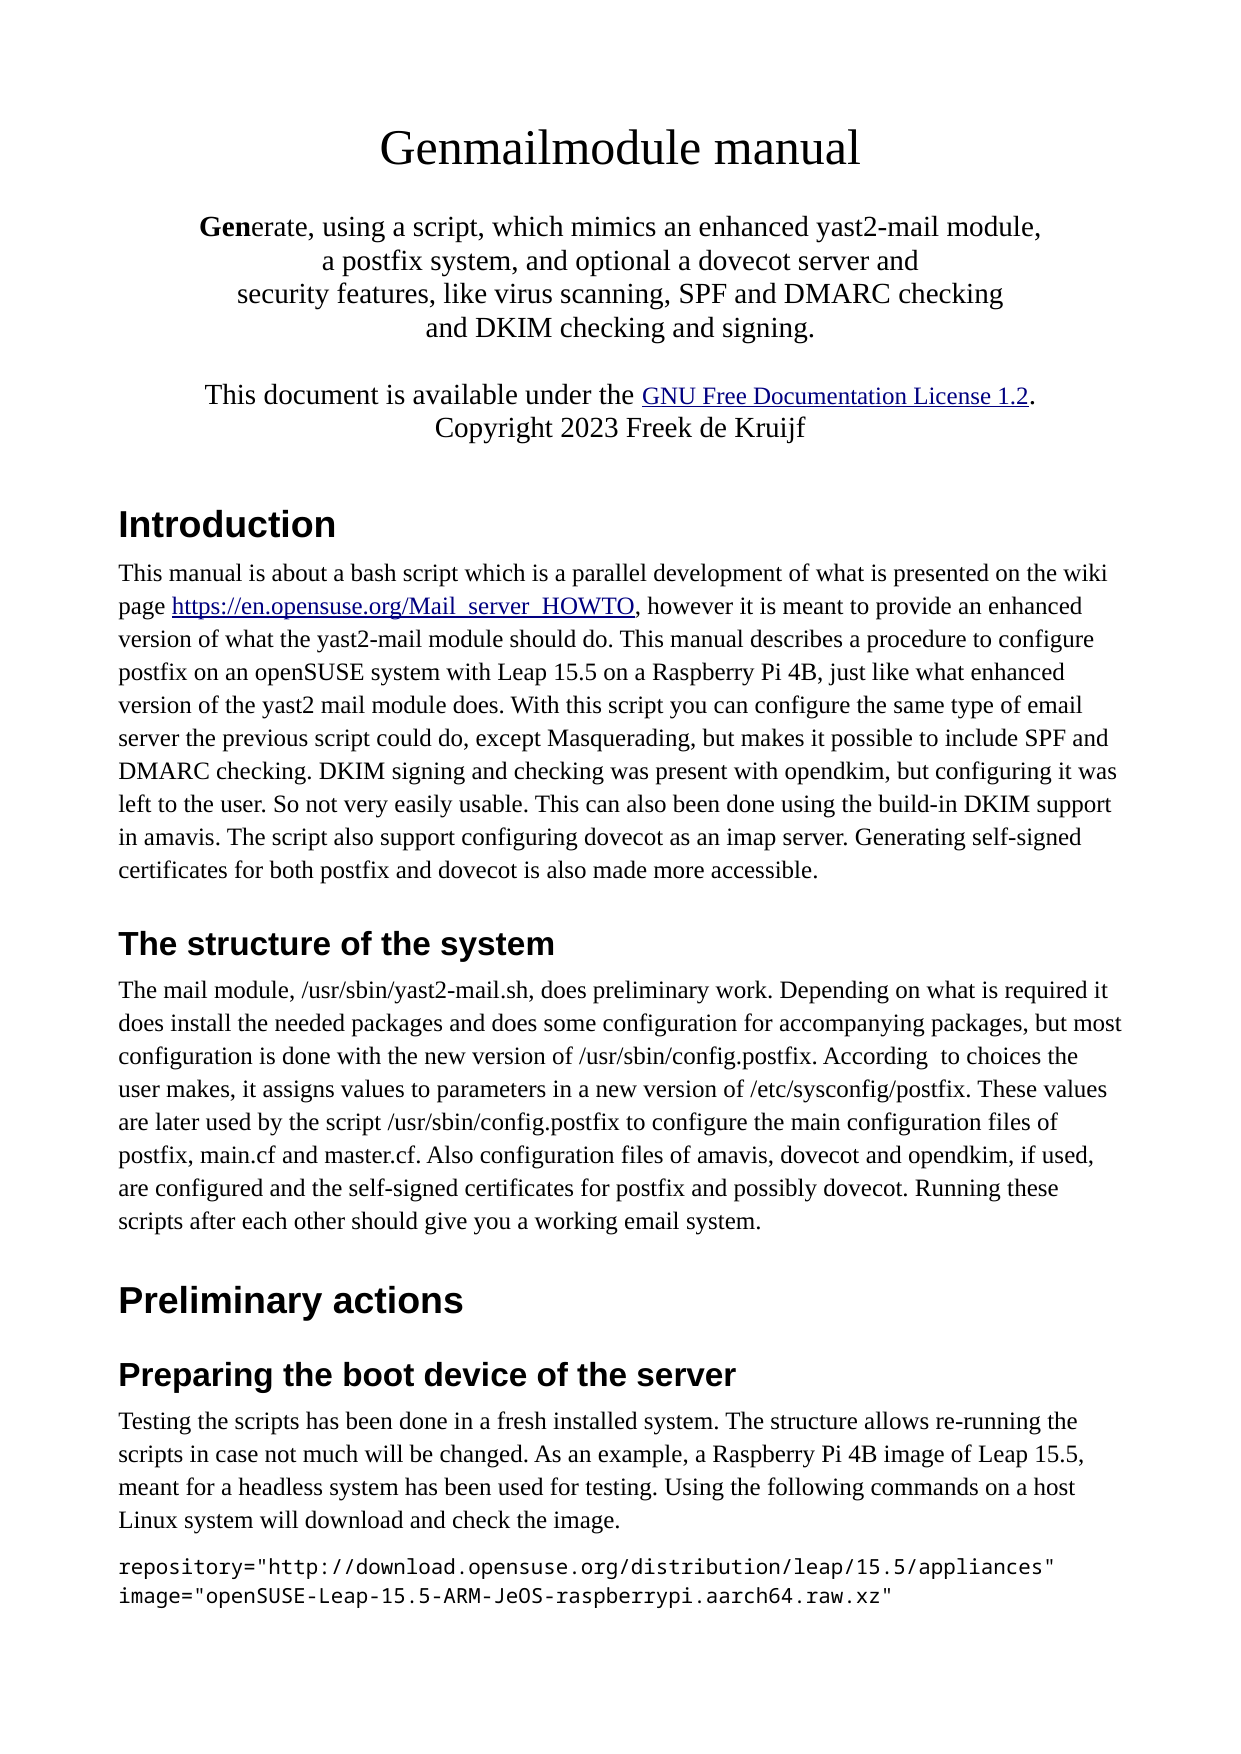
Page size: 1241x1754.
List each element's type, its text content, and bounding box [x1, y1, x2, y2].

text repository="http://download.opensuse.org/distribution/leap/15.5/appliances" [118, 1552, 1122, 1581]
text Generate, using a script, which mimics an enhanced yast2-mail module, [118, 209, 1122, 243]
text Testing the scripts has been done in a fresh installed system. The structure allows re-running the scripts in case not much will be changed. As an example, a Raspberry Pi 4B image of Leap 15.5, meant for a headless system has been used for testing. Using the following commands on a host Linux system will download and check the image. [118, 1406, 1122, 1534]
text Copyright 2023 Freek de Kruijf [118, 410, 1122, 444]
subtitle The structure of the system [118, 924, 1122, 962]
text image="openSUSE-Leap-15.5-ARM-JeOS-raspberrypi.aarch64.raw.xz" [118, 1581, 1122, 1609]
text This manual is about a bash script which is a parallel development of what is presented on the wiki page https://en.opensuse.org/Mail_server_HOWTO, however it is meant to provide an enhanced version of what the yast2-mail module should do. This manual describes a procedure to configure postfix on an openSUSE system with Leap 15.5 on a Raspberry Pi 4B, just like what enhanced version of the yast2 mail module does. With this script you can configure the same type of email server the previous script could do, except Masquerading, but makes it possible to include SPF and DMARC checking. DKIM signing and checking was present with opendkim, but configuring it was left to the user. So not very easily usable. This can also been done using the build-in DKIM support in amavis. The script also support configuring dovecot as an imap server. Generating self-signed certificates for both postfix and dovecot is also made more accessible. [118, 558, 1122, 884]
text a postfix system, and optional a dovecot server and [118, 243, 1122, 276]
subtitle Introduction [118, 502, 1122, 546]
subtitle Preliminary actions [118, 1278, 1122, 1322]
text This document is available under the GNU Free Documentation License 1.2. [118, 377, 1122, 410]
text The mail module, /usr/sbin/yast2-mail.sh, does preliminary work. Depending on what is required it does install the needed packages and does some configuration for accompanying packages, but most configuration is done with the new version of /usr/sbin/config.postfix. According to choices the user makes, it assigns values to parameters in a new version of /etc/sysconfig/postfix. These values are later used by the script /usr/sbin/config.postfix to configure the main configuration files of postfix, main.cf and master.cf. Also configuration files of amavis, dovecot and opendkim, if used, are configured and the self-signed certificates for postfix and possibly dovecot. Running these scripts after each other should give you a working email system. [118, 975, 1122, 1234]
text and DKIM checking and signing. [118, 310, 1122, 343]
text security features, like virus scanning, SPF and DMARC checking [118, 276, 1122, 310]
text Genmailmodule manual [118, 118, 1122, 176]
subtitle Preparing the boot device of the server [118, 1355, 1122, 1393]
